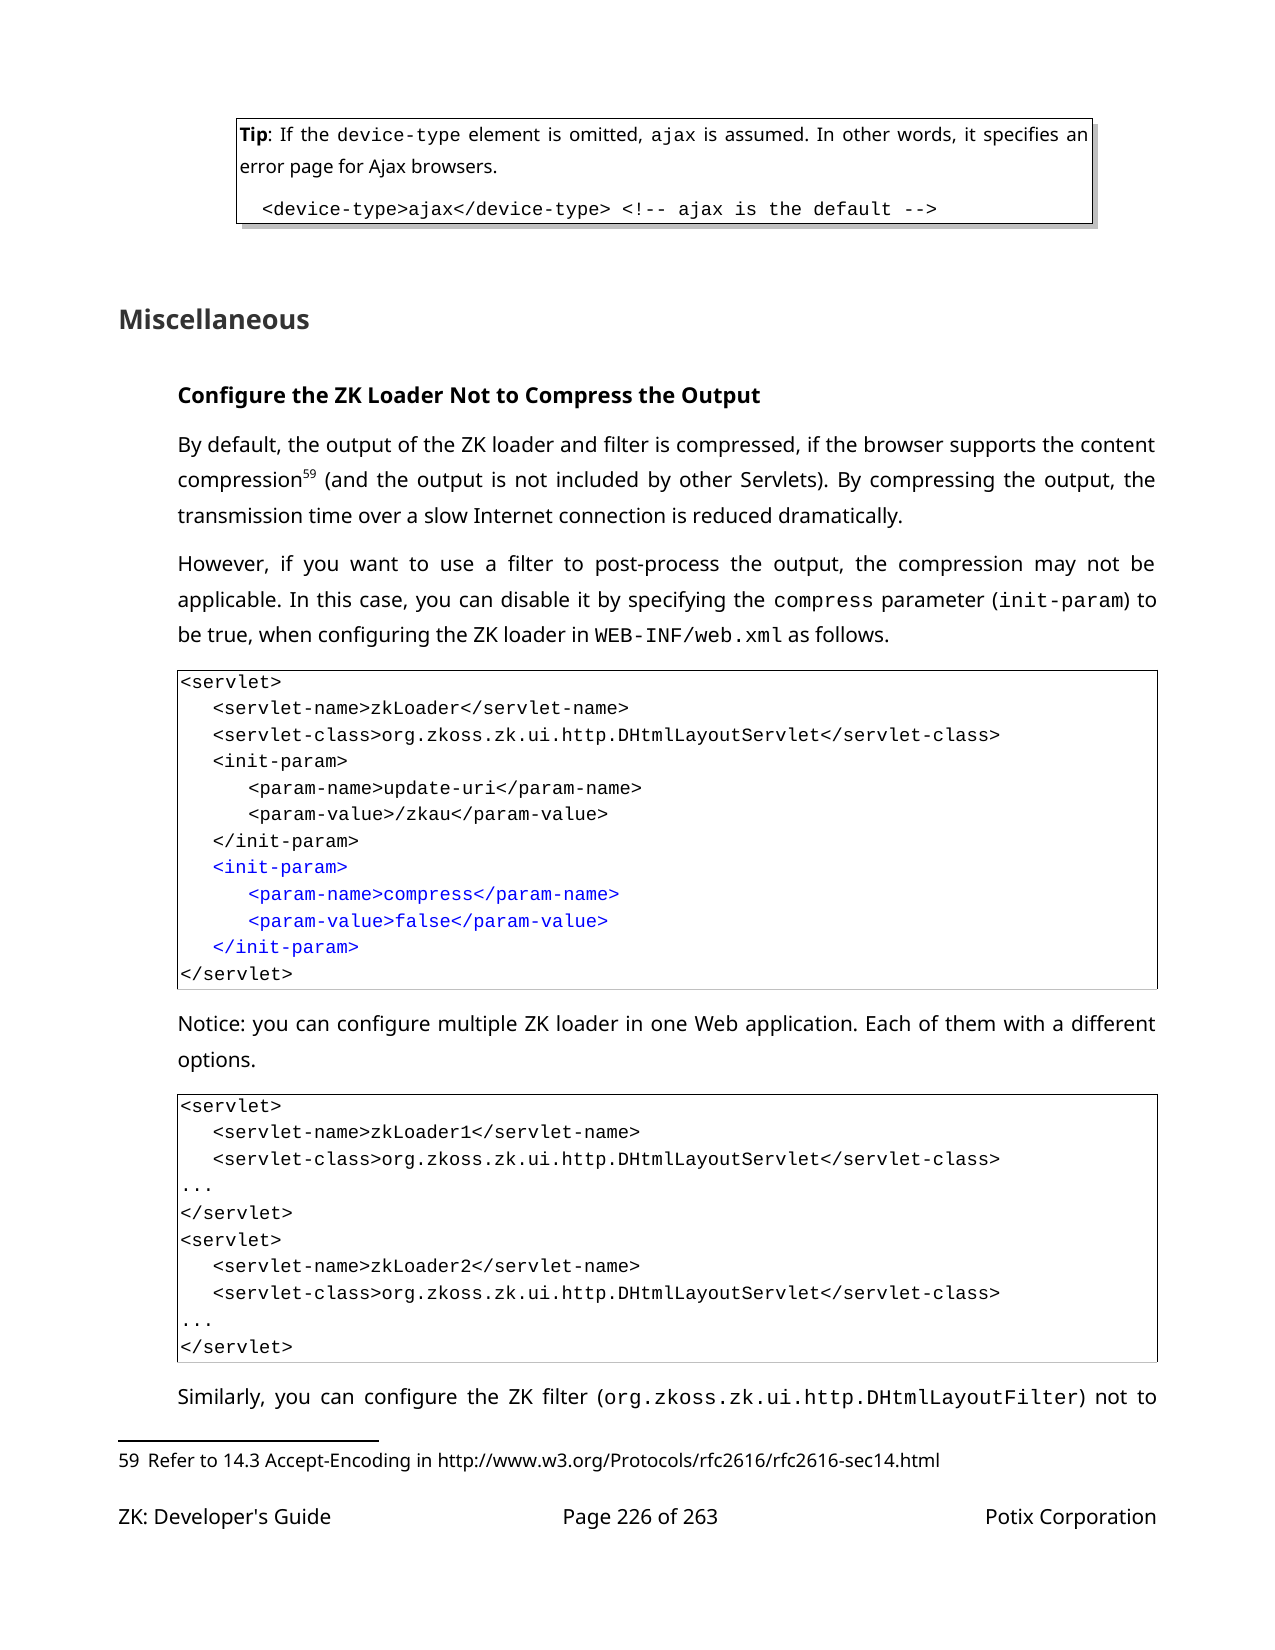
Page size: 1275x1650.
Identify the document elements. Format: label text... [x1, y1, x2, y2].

text <servlet> <servlet-name>zkLoader</servlet-name> <servlet-class>org.zkoss.zk.ui.http.DHtmlLayoutServlet</servlet-class> <init-param> <param-name>update-uri</param-name> <param-value>/zkau</param-value> </init-param> <init-param> <param-name>compress</param-name> <param-value>false</param-value> </init-param> </servlet> [178, 671, 1157, 989]
text <servlet> <servlet-name>zkLoader1</servlet-name> <servlet-class>org.zkoss.zk.ui.http.DHtmlLayoutServlet</servlet-class> ... [178, 1095, 1157, 1198]
subtitle Configure the ZK Loader Not to Compress the Output [177, 380, 1157, 410]
text Similarly, you can configure the ZK filter (org.zkoss.zk.ui.http.DHtmlLayoutFilter) not to [177, 1382, 1157, 1411]
text <device-type>ajax</device-type> <!-- ajax is the default --> [237, 196, 1092, 223]
text Notice: you can configure multiple ZK loader in one Web application. Each of them with a different options. [177, 1009, 1157, 1073]
subtitle Miscellaneous [118, 300, 1157, 337]
text <servlet> <servlet-name>zkLoader2</servlet-name> <servlet-class>org.zkoss.zk.ui.http.DHtmlLayoutServlet</servlet-class> ... [178, 1228, 1157, 1332]
text Refer to 14.3 Accept-Encoding in http://www.w3.org/Protocols/rfc2616/rfc2616-sec14.html [118, 1447, 1157, 1473]
text However, if you want to use a filter to post-process the output, the compression may not be applicable. In this case, you can disable it by specifying the compress parameter (init-param) to be true, when configuring the ZK loader in WEB-INF/web.xml as follows. [177, 549, 1157, 649]
text By default, the output of the ZK loader and filter is compressed, if the browser supports the content compression (and the output is not included by other Servlets). By compressing the output, the transmission time over a slow Internet connection is reduced dramatically. [177, 430, 1157, 529]
text </servlet> [178, 1334, 1157, 1362]
text </servlet> [178, 1201, 1157, 1225]
text Tip: If the device-type element is omitted, ajax is assumed. In other words, it specifies an error page for Ajax browsers. [237, 119, 1092, 179]
